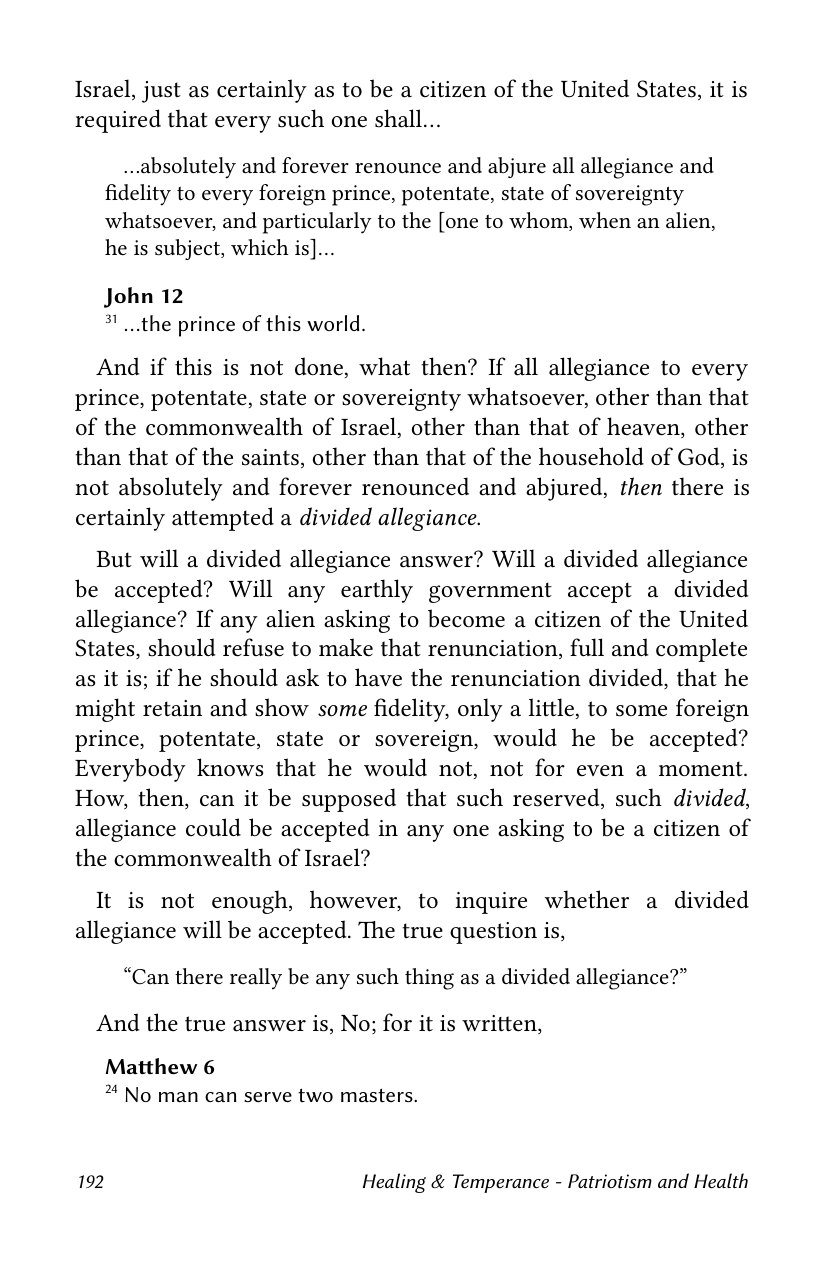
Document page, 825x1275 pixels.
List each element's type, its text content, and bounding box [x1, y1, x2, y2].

text Israel, just as certainly as to be a citizen of the United States, it is required that every such one shall... [75, 75, 750, 133]
text ...absolutely and forever renounce and abjure all allegiance and fidelity to every foreign prince, potentate, state of sovereignty whatsoever, and particularly to the [one to whom, when an alien, he is subject, which is]… [105, 153, 720, 261]
text 31 ...the prince of this world. [105, 311, 720, 337]
text 24 No man can serve two masters. [105, 1081, 720, 1108]
text John 12 [105, 283, 750, 309]
text It is not enough, however, to inquire whether a divided allegiance will be accepted. The true question is, [75, 886, 750, 944]
text “Can there really be any such thing as a divided allegiance?” [105, 963, 720, 990]
text And the true answer is, No; for it is written, [75, 1009, 750, 1037]
text But will a divided allegiance answer? Will a divided allegiance be accepted? Will any earthly government accept a divided allegiance? If any alien asking to become a citizen of the United States, should refuse to make that renunciation, full and complete as it is; if he should ask to have the renunciation divided, that he might retain and show some fidelity, only a little, to some foreign prince, potentate, state or sovereign, would he be accepted? Everybody knows that he would not, not for even a moment. How, then, can it be supposed that such reserved, such divided, allegiance could be accepted in any one asking to be a citizen of the commonwealth of Israel? [75, 545, 750, 872]
text Matthew 6 [105, 1054, 750, 1080]
text And if this is not done, what then? If all allegiance to every prince, potentate, state or sovereignty whatsoever, other than that of the commonwealth of Israel, other than that of heaven, other than that of the saints, other than that of the household of God, is not absolutely and forever renounced and abjured, then there is certainly attempted a divided allegiance. [75, 353, 750, 531]
